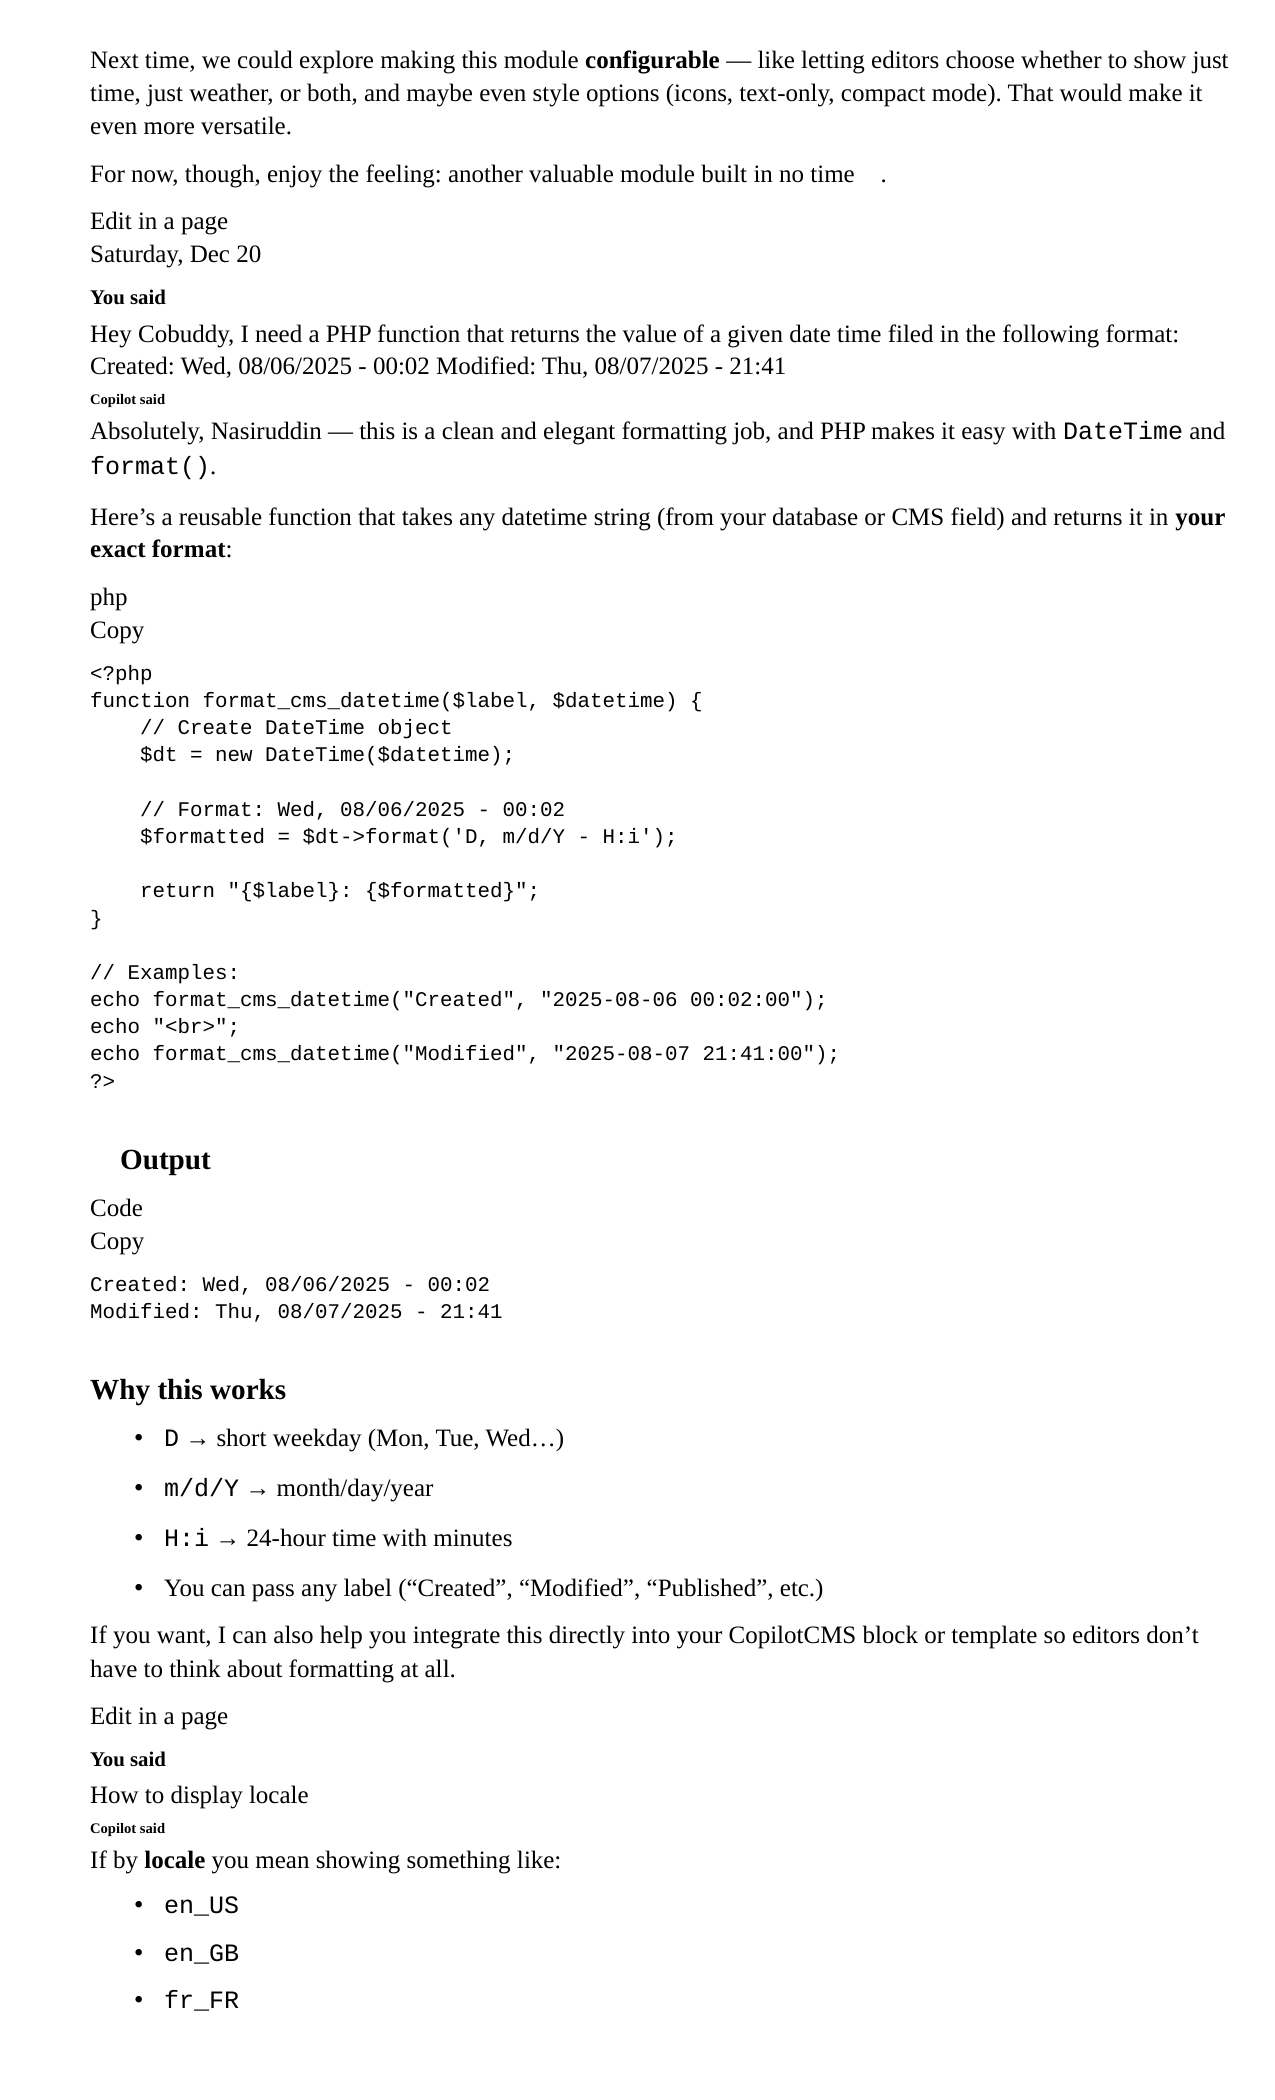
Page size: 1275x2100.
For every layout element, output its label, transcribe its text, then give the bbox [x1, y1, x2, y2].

subtitle You said [90, 1747, 1230, 1771]
text Copy [90, 615, 1230, 644]
text echo "<br>"; [90, 1016, 1230, 1040]
subtitle Why this works [90, 1372, 1230, 1406]
text If you want, I can also help you integrate this directly into your CopilotCMS block or template so editors don’t have to think about formatting at all. [90, 1621, 1230, 1682]
text Modified: Thu, 08/07/2025 - 21:41 [90, 1301, 1230, 1324]
text $dt = new DateTime($datetime); [90, 744, 1230, 768]
list D → short weekday (Mon, Tue, Wed…) [134, 1423, 1230, 1454]
subtitle ✅ Output [90, 1142, 1230, 1175]
text For now, though, enjoy the feeling: another valuable module built in no time 🚀. [90, 159, 1230, 187]
subtitle You said [90, 285, 1230, 309]
text Absolutely, Nasiruddin — this is a clean and elegant formatting job, and PHP makes it easy with DateTime and format(). [90, 416, 1230, 482]
list fr_FR [134, 1987, 1230, 2016]
text How to display locale [90, 1781, 1230, 1809]
text php [90, 582, 1230, 611]
text Edit in a page [90, 206, 1230, 235]
text // Examples: [90, 962, 1230, 986]
text Saturday, Dec 20 [90, 239, 1230, 268]
text return "{$label}: {$formatted}"; [90, 880, 1230, 904]
text <?php [90, 663, 1230, 686]
list m/d/Y → month/day/year [134, 1473, 1230, 1504]
text function format_cms_datetime($label, $datetime) { [90, 690, 1230, 714]
text Created: Wed, 08/06/2025 - 00:02 [90, 1273, 1230, 1297]
text Copy [90, 1226, 1230, 1255]
subtitle Copilot said [90, 391, 1230, 408]
text // Create DateTime object [90, 717, 1230, 741]
text // Format: Wed, 08/06/2025 - 00:02 [90, 799, 1230, 822]
text Here’s a reusable function that takes any datetime string (from your database or CMS field) and returns it in your exact format: [90, 502, 1230, 563]
text Next time, we could explore making this module configurable — like letting editors choose whether to show just time, just weather, or both, and maybe even style options (icons, text‑only, compact mode). That would make it even more versatile. [90, 45, 1230, 140]
list en_GB [134, 1940, 1230, 1968]
subtitle Copilot said [90, 1820, 1230, 1837]
list H:i → 24‑hour time with minutes [134, 1523, 1230, 1554]
text ?> [90, 1071, 1230, 1094]
list You can pass any label (“Created”, “Modified”, “Published”, etc.) [134, 1573, 1230, 1602]
list en_US [134, 1893, 1230, 1921]
text } [90, 907, 1230, 931]
text Hey Cobuddy, I need a PHP function that returns the value of a given date time filed in the following format: Created: Wed, 08/06/2025 - 00:02 Modified: Thu, 08/07/2025 - 21:41 [90, 319, 1230, 380]
text $formatted = $dt->format('D, m/d/Y - H:i'); [90, 826, 1230, 849]
text echo format_cms_datetime("Modified", "2025-08-07 21:41:00"); [90, 1043, 1230, 1067]
text If by locale you mean showing something like: [90, 1845, 1230, 1874]
text Edit in a page [90, 1701, 1230, 1730]
text Code [90, 1193, 1230, 1222]
text echo format_cms_datetime("Created", "2025-08-06 00:02:00"); [90, 989, 1230, 1013]
